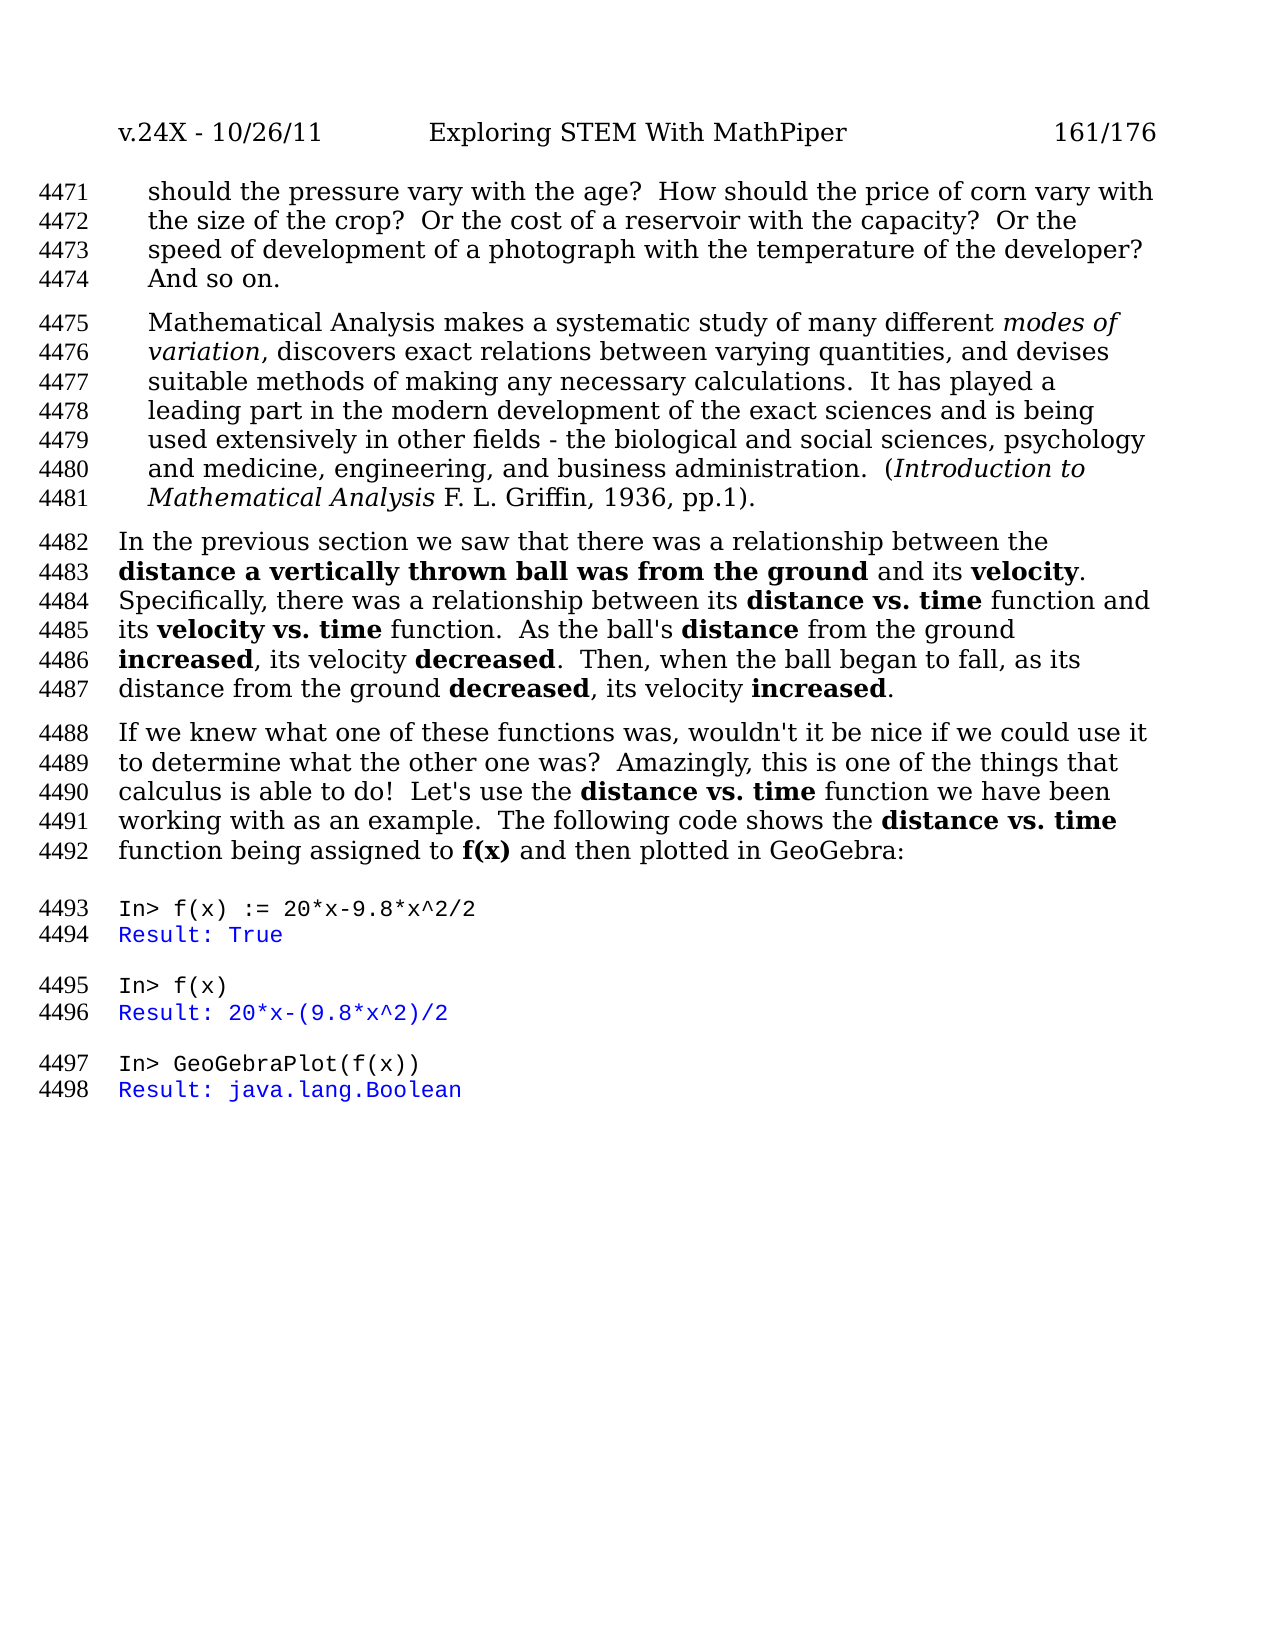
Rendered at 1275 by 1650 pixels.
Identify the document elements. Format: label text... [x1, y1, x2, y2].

text In> f(x) := 20*x-9.8*x^2/2 [118, 897, 1157, 923]
text Result: True [118, 923, 1157, 949]
text If we knew what one of these functions was, wouldn't it be nice if we could use it to determine what the other one was? Amazingly, this is one of the things that calculus is able to do! Let's use the distance vs. time function we have been working with as an example. The following code shows the distance vs. time function being assigned to f(x) and then plotted in GeoGebra: [118, 719, 1157, 865]
text should the pressure vary with the age? How should the price of corn vary with the size of the crop? Or the cost of a reservoir with the capacity? Or the speed of development of a photograph with the temperature of the developer? And so on. [148, 177, 1157, 293]
text Mathematical Analysis makes a systematic study of many different modes of variation, discovers exact relations between varying quantities, and devises suitable methods of making any necessary calculations. It has played a leading part in the modern development of the exact sciences and is being used extensively in other fields - the biological and social sciences, psychology and medicine, engineering, and business administration. (Introduction to Mathematical Analysis F. L. Griffin, 1936, pp.1). [148, 308, 1157, 513]
text Result: java.lang.Boolean [118, 1079, 1157, 1104]
text In> GeoGebraPlot(f(x)) [118, 1053, 1157, 1079]
text In> f(x) [118, 975, 1157, 1001]
text In the previous section we saw that there was a relationship between the distance a vertically thrown ball was from the ground and its velocity. Specifically, there was a relationship between its distance vs. time function and its velocity vs. time function. As the ball's distance from the ground increased, its velocity decreased. Then, when the ball began to fall, as its distance from the ground decreased, its velocity increased. [118, 528, 1157, 704]
text Result: 20*x-(9.8*x^2)/2 [118, 1001, 1157, 1027]
